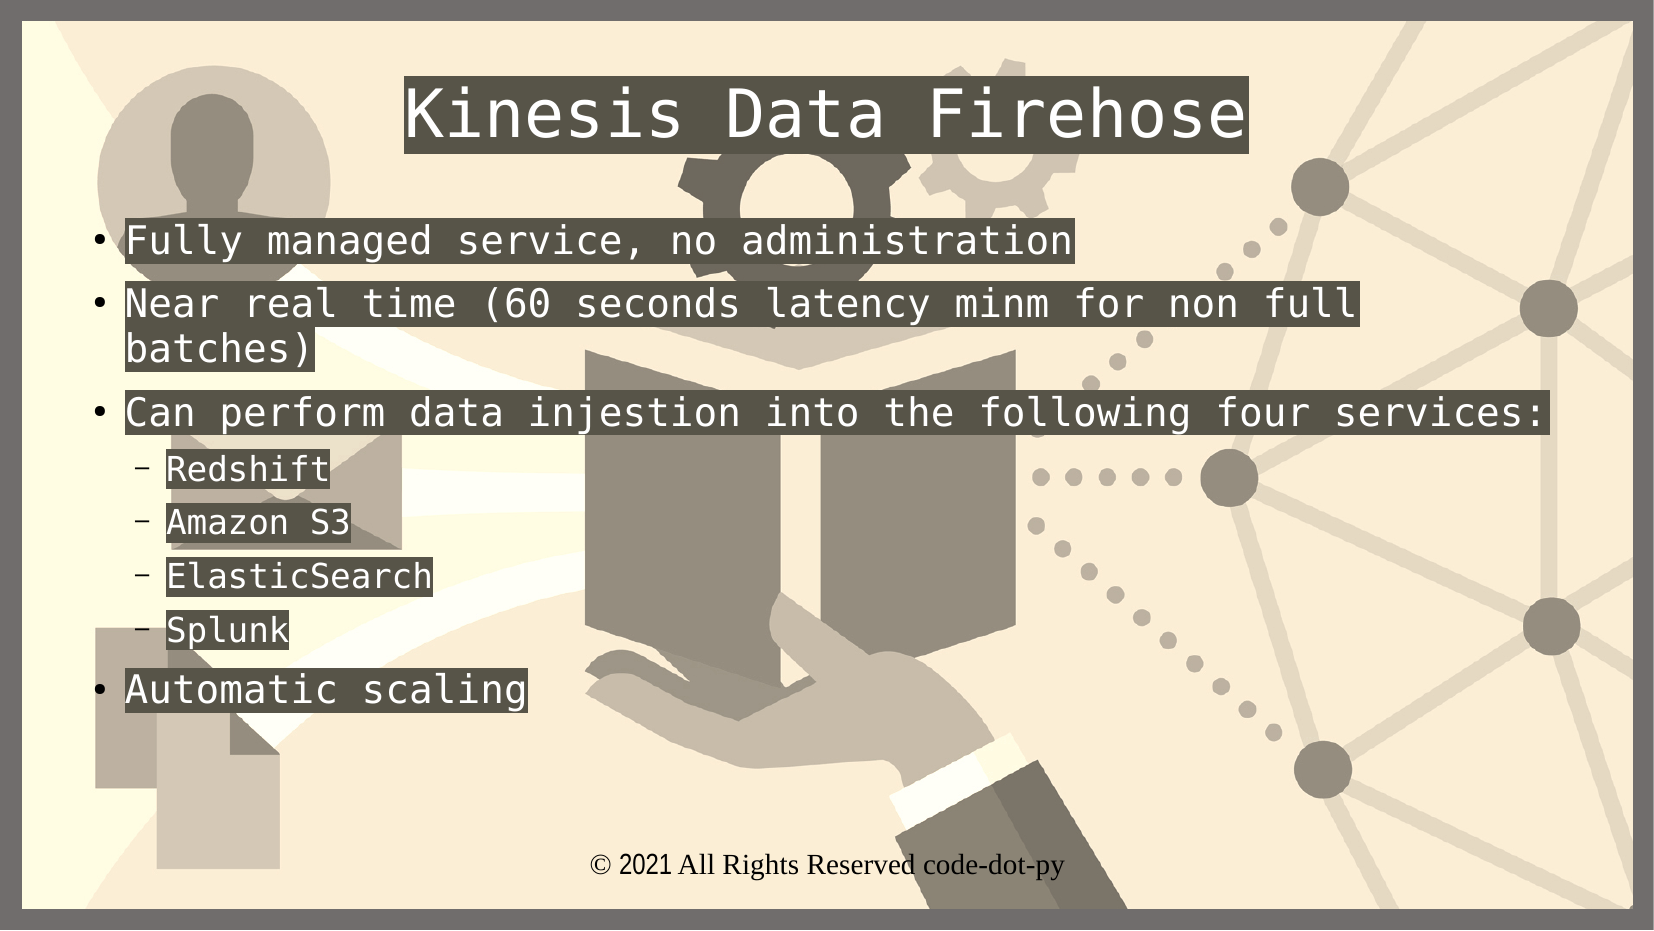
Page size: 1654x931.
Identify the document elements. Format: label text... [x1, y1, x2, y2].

picture [0, 0, 1654, 930]
list Fully managed service, no administration Near real time (60 seconds latency minm for non full batches) Can perform data injestion into the following four services: Redshift Amazon S3 ElasticSearch Splunk Automatic scaling [82, 217, 1571, 758]
title Kinesis Data Firehose [82, 37, 1571, 193]
